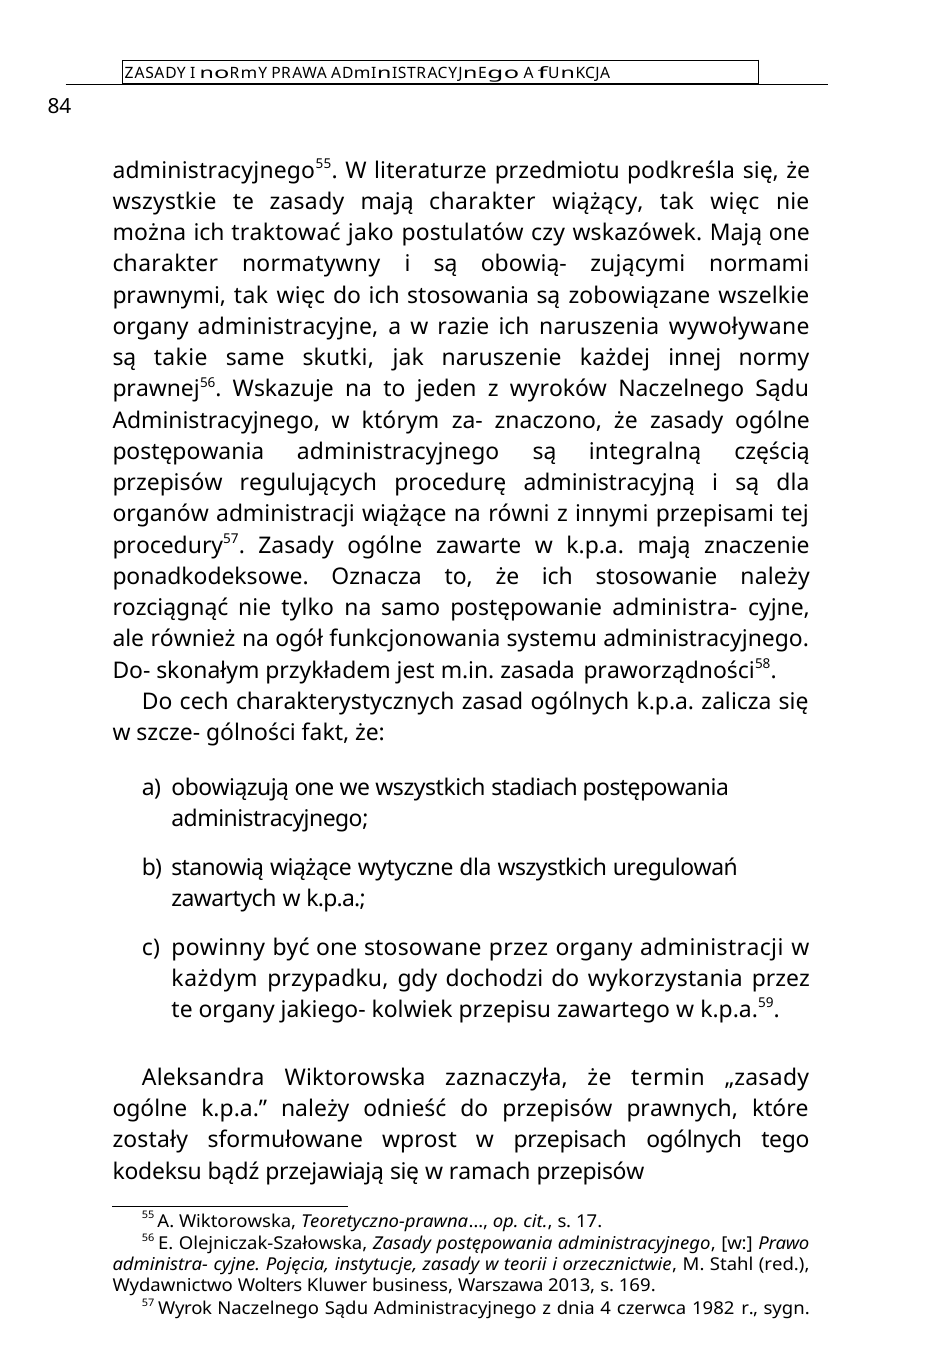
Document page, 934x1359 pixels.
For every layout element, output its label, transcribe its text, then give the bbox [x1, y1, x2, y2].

text Aleksandra Wiktorowska zaznaczyła, że termin „zasady ogólne k.p.a.” należy odnieść do przepisów prawnych, które zostały sformułowane wprost w przepisach ogólnych tego kodeksu bądź przejawiają się w ramach przepisów [112, 1061, 809, 1186]
list powinny być one stosowane przez organy administracji w każdym przypadku, gdy dochodzi do wykorzystania przez te organy jakiego- kolwiek przepisu zawartego w k.p.a.59. [142, 931, 809, 1024]
text Do cech charakterystycznych zasad ogólnych k.p.a. zalicza się w szcze- gólności fakt, że: [112, 685, 809, 747]
text 84 [47, 91, 821, 119]
text 55 A. Wiktorowska, Teoretyczno-prawna…, op. cit., s. 17. [142, 1209, 821, 1232]
list stanowią wiążące wytyczne dla wszystkich uregulowań zawartych w k.p.a.; [142, 851, 821, 913]
text administracyjnego55. W literaturze przedmiotu podkreśla się, że wszystkie te zasady mają charakter wiążący, tak więc nie można ich traktować jako postulatów czy wskazówek. Mają one charakter normatywny i są obowią- zującymi normami prawnymi, tak więc do ich stosowania są zobowiązane wszelkie organy administracyjne, a w razie ich naruszenia wywoływane są takie same skutki, jak naruszenie każdej innej normy prawnej56. Wskazuje na to jeden z wyroków Naczelnego Sądu Administracyjnego, w którym za- znaczono, że zasady ogólne postępowania administracyjnego są integralną częścią przepisów regulujących procedurę administracyjną i są dla organów administracji wiążące na równi z innymi przepisami tej procedury57. Zasady ogólne zawarte w k.p.a. mają znaczenie ponadkodeksowe. Oznacza to, że ich stosowanie należy rozciągnąć nie tylko na samo postępowanie administra- cyjne, ale również na ogół funkcjonowania systemu administracyjnego. Do- skonałym przykładem jest m.in. zasada praworządności58. [112, 154, 810, 685]
text 56 E. Olejniczak-Szałowska, Zasady postępowania administracyjnego, [w:] Prawo administra- cyjne. Pojęcia, instytucje, zasady w teorii i orzecznictwie, M. Stahl (red.), Wydawnictwo Wolters Kluwer business, Warszawa 2013, s. 169. [112, 1232, 809, 1297]
text 57 Wyrok Naczelnego Sądu Administracyjnego z dnia 4 czerwca 1982 r., sygn. [112, 1297, 809, 1319]
list obowiązują one we wszystkich stadiach postępowania administracyjnego; [142, 771, 821, 833]
